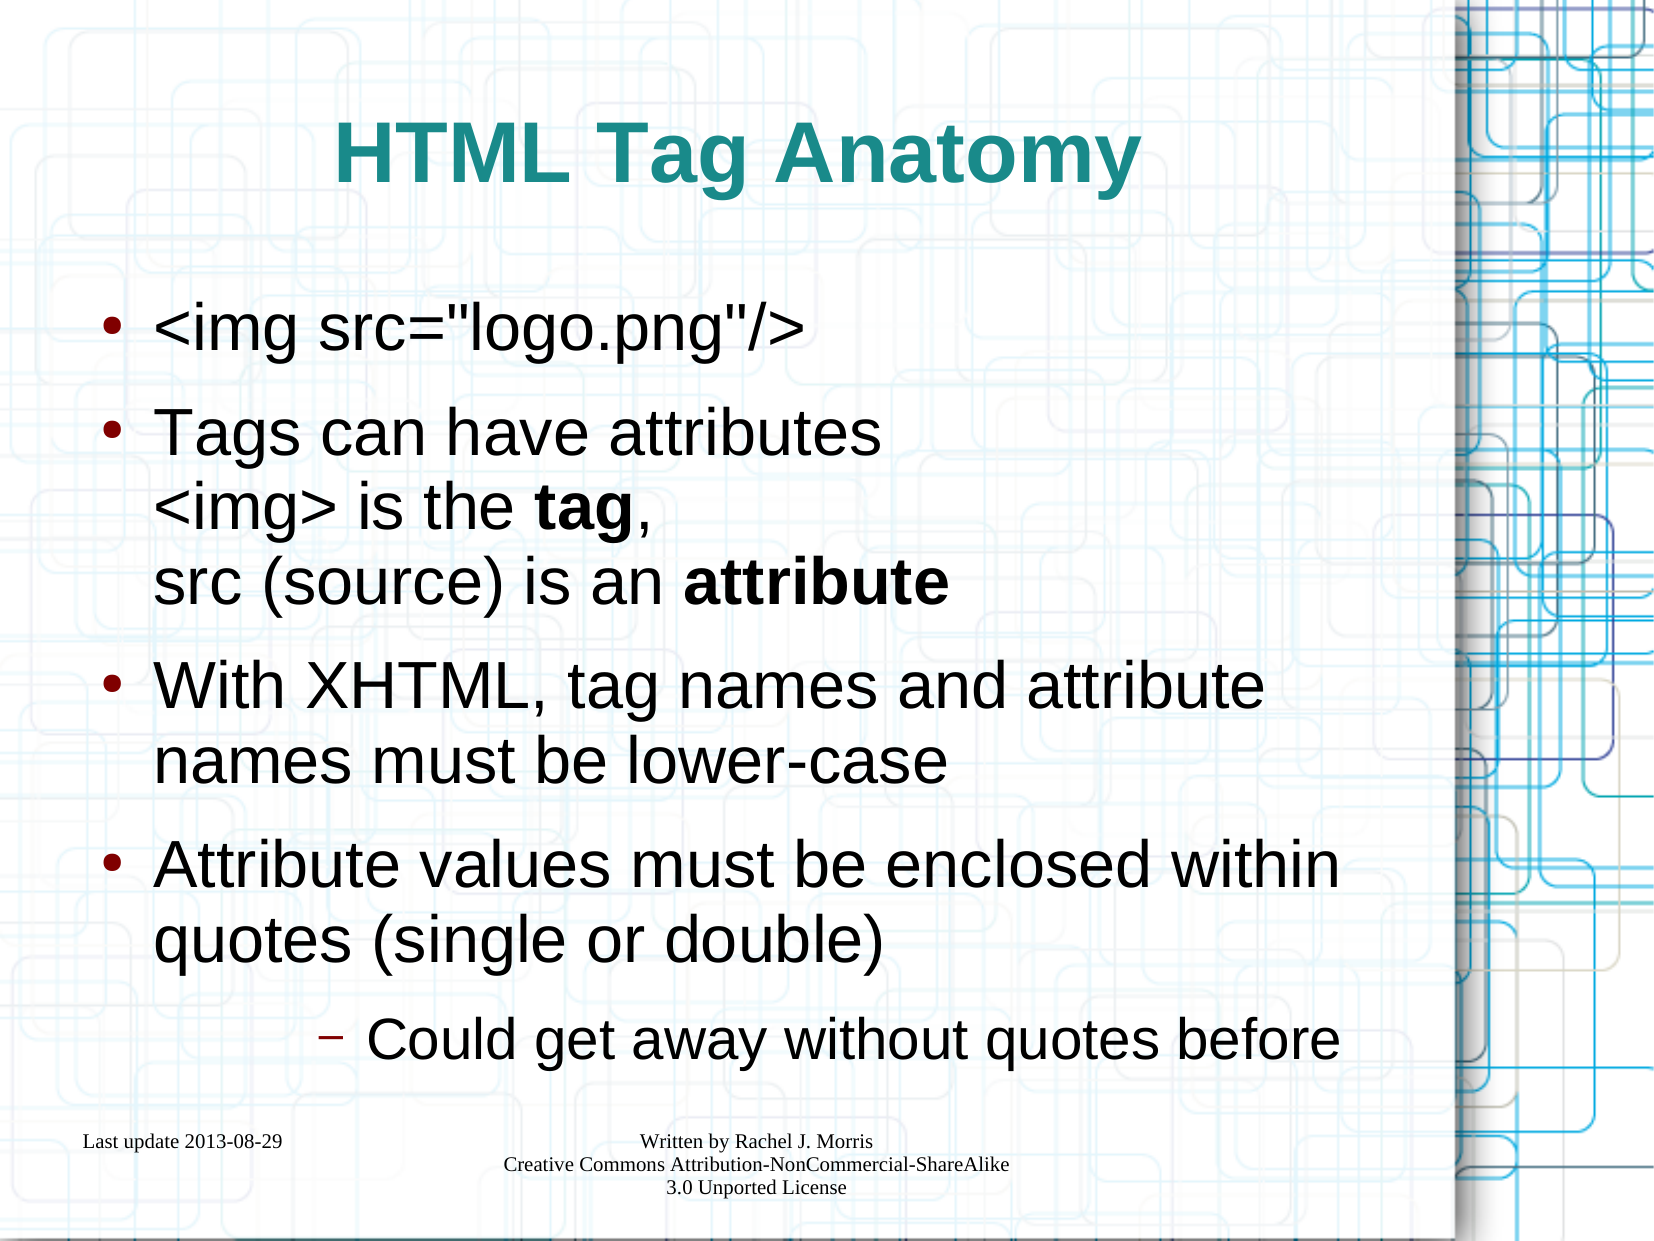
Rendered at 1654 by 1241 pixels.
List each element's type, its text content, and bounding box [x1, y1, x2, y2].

title HTML Tag Anatomy [59, 49, 1418, 257]
list <img src="logo.png"/> Tags can have attributes <img> is the tag, src (source) is an attribute With XHTML, tag names and attribute names must be lower-case Attribute values must be enclosed within quotes (single or double) Could get away without quotes before [82, 290, 1418, 1072]
picture [0, 0, 1654, 1241]
